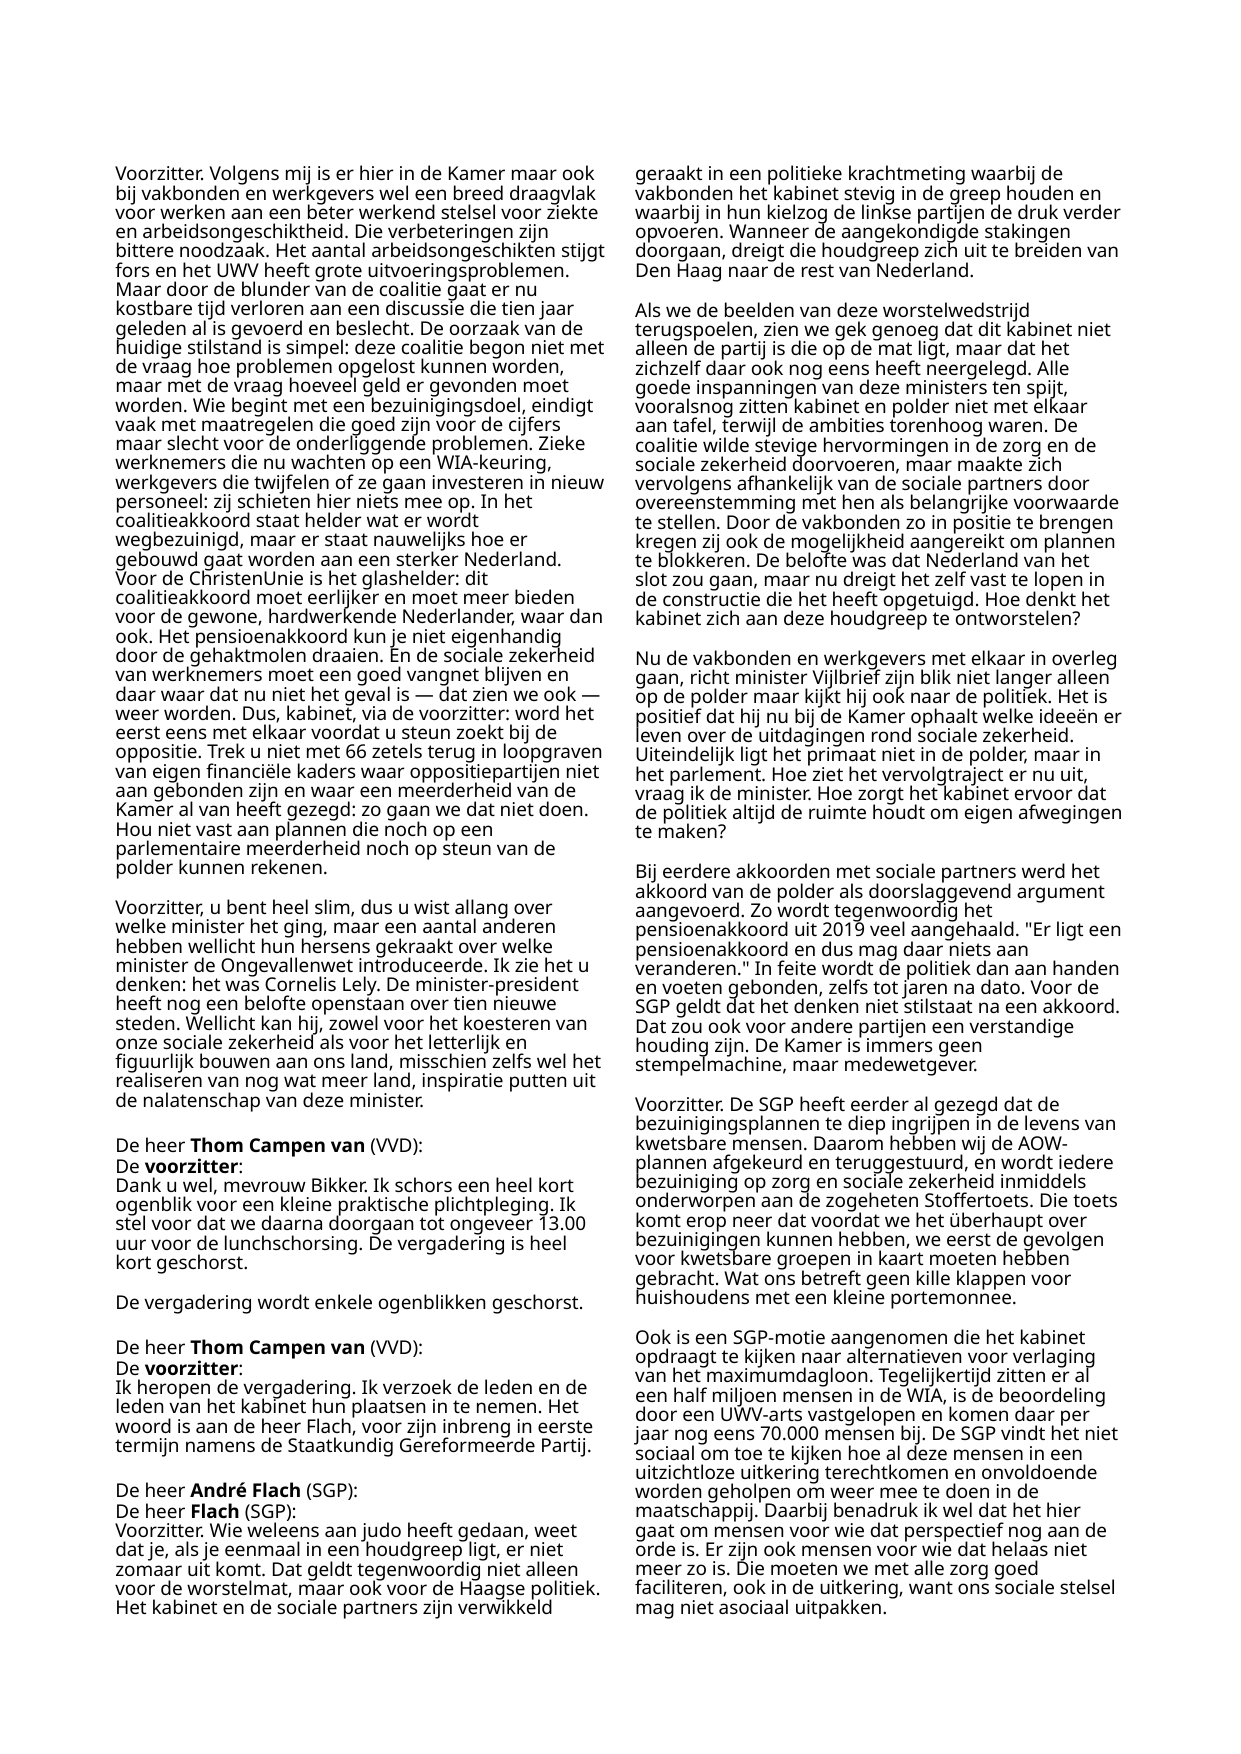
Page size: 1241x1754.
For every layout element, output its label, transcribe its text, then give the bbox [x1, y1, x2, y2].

text Voorzitter. Volgens mij is er hier in de Kamer maar ook bij vakbonden en werkgevers wel een breed draagvlak voor werken aan een beter werkend stelsel voor ziekte en arbeidsongeschiktheid. Die verbeteringen zijn bittere noodzaak. Het aantal arbeidsongeschikten stijgt fors en het UWV heeft grote uitvoeringsproblemen. Maar door de blunder van de coalitie gaat er nu kostbare tijd verloren aan een discussie die tien jaar geleden al is gevoerd en beslecht. De oorzaak van de huidige stilstand is simpel: deze coalitie begon niet met de vraag hoe problemen opgelost kunnen worden, maar met de vraag hoeveel geld er gevonden moet worden. Wie begint met een bezuinigingsdoel, eindigt vaak met maatregelen die goed zijn voor de cijfers maar slecht voor de onderliggende problemen. Zieke werknemers die nu wachten op een WIA-keuring, werkgevers die twijfelen of ze gaan investeren in nieuw personeel: zij schieten hier niets mee op. In het coalitieakkoord staat helder wat er wordt wegbezuinigd, maar er staat nauwelijks hoe er gebouwd gaat worden aan een sterker Nederland. Voor de ChristenUnie is het glashelder: dit coalitieakkoord moet eerlijker en moet meer bieden voor de gewone, hardwerkende Nederlander, waar dan ook. Het pensioenakkoord kun je niet eigenhandig door de gehaktmolen draaien. En de sociale zekerheid van werknemers moet een goed vangnet blijven en daar waar dat nu niet het geval is — dat zien we ook — weer worden. Dus, kabinet, via de voorzitter: word het eerst eens met elkaar voordat u steun zoekt bij de oppositie. Trek u niet met 66 zetels terug in loopgraven van eigen financiële kaders waar oppositiepartijen niet aan gebonden zijn en waar een meerderheid van de Kamer al van heeft gezegd: zo gaan we dat niet doen. Hou niet vast aan plannen die noch op een parlementaire meerderheid noch op steun van de polder kunnen rekenen. [115, 165, 605, 878]
text De vergadering wordt enkele ogenblikken geschorst. [115, 1294, 605, 1313]
text De heer Thom Campen van (VVD): [115, 1334, 605, 1360]
text Ook is een SGP-motie aangenomen die het kabinet opdraagt te kijken naar alternatieven voor verlaging van het maximumdagloon. Tegelijkertijd zitten er al een half miljoen mensen in de WIA, is de beoordeling door een UWV-arts vastgelopen en komen daar per jaar nog eens 70.000 mensen bij. De SGP vindt het niet sociaal om toe te kijken hoe al deze mensen in een uitzichtloze uitkering terechtkomen en onvoldoende worden geholpen om weer mee te doen in de maatschappij. Daarbij benadruk ik wel dat het hier gaat om mensen voor wie dat perspectief nog aan de orde is. Er zijn ook mensen voor wie dat helaas niet meer zo is. Die moeten we met alle zorg goed faciliteren, ook in de uitkering, want ons sociale stelsel mag niet asociaal uitpakken. [635, 1329, 1125, 1618]
text Voorzitter. De SGP heeft eerder al gezegd dat de bezuinigingsplannen te diep ingrijpen in de levens van kwetsbare mensen. Daarom hebben wij de AOW-plannen afgekeurd en teruggestuurd, en wordt iedere bezuiniging op zorg en sociale zekerheid inmiddels onderworpen aan de zogeheten Stoffertoets. Die toets komt erop neer dat voordat we het überhaupt over bezuinigingen kunnen hebben, we eerst de gevolgen voor kwetsbare groepen in kaart moeten hebben gebracht. Wat ons betreft geen kille klappen voor huishoudens met een kleine portemonnee. [635, 1096, 1125, 1308]
text Bij eerdere akkoorden met sociale partners werd het akkoord van de polder als doorslaggevend argument aangevoerd. Zo wordt tegenwoordig het pensioenakkoord uit 2019 veel aangehaald. "Er ligt een pensioenakkoord en dus mag daar niets aan veranderen." In feite wordt de politiek dan aan handen en voeten gebonden, zelfs tot jaren na dato. Voor de SGP geldt dat het denken niet stilstaat na een akkoord. Dat zou ook voor andere partijen een verstandige houding zijn. De Kamer is immers geen stempelmachine, maar medewetgever. [635, 863, 1125, 1075]
text geraakt in een politieke krachtmeting waarbij de vakbonden het kabinet stevig in de greep houden en waarbij in hun kielzog de linkse partijen de druk verder opvoeren. Wanneer de aangekondigde stakingen doorgaan, dreigt die houdgreep zich uit te breiden van Den Haag naar de rest van Nederland. [635, 165, 1125, 281]
text Dank u wel, mevrouw Bikker. Ik schors een heel kort ogenblik voor een kleine praktische plichtpleging. Ik stel voor dat we daarna doorgaan tot ongeveer 13.00 uur voor de lunchschorsing. De vergadering is heel kort geschorst. [115, 1177, 605, 1273]
text De heer Flach (SGP): [115, 1503, 605, 1522]
text De voorzitter: [115, 1158, 605, 1177]
text Als we de beelden van deze worstelwedstrijd terugspoelen, zien we gek genoeg dat dit kabinet niet alleen de partij is die op de mat ligt, maar dat het zichzelf daar ook nog eens heeft neergelegd. Alle goede inspanningen van deze ministers ten spijt, vooralsnog zitten kabinet en polder niet met elkaar aan tafel, terwijl de ambities torenhoog waren. De coalitie wilde stevige hervormingen in de zorg en de sociale zekerheid doorvoeren, maar maakte zich vervolgens afhankelijk van de sociale partners door overeenstemming met hen als belangrijke voorwaarde te stellen. Door de vakbonden zo in positie te brengen kregen zij ook de mogelijkheid aangereikt om plannen te blokkeren. De belofte was dat Nederland van het slot zou gaan, maar nu dreigt het zelf vast te lopen in de constructie die het heeft opgetuigd. Hoe denkt het kabinet zich aan deze houdgreep te ontworstelen? [635, 302, 1125, 629]
text De voorzitter: [115, 1360, 605, 1379]
text Ik heropen de vergadering. Ik verzoek de leden en de leden van het kabinet hun plaatsen in te nemen. Het woord is aan de heer Flach, voor zijn inbreng in eerste termijn namens de Staatkundig Gereformeerde Partij. [115, 1379, 605, 1456]
text Voorzitter. Wie weleens aan judo heeft gedaan, weet dat je, als je eenmaal in een houdgreep ligt, er niet zomaar uit komt. Dat geldt tegenwoordig niet alleen voor de worstelmat, maar ook voor de Haagse politiek. Het kabinet en de sociale partners zijn verwikkeld [115, 1522, 605, 1618]
text Voorzitter, u bent heel slim, dus u wist allang over welke minister het ging, maar een aantal anderen hebben wellicht hun hersens gekraakt over welke minister de Ongevallenwet introduceerde. Ik zie het u denken: het was Cornelis Lely. De minister-president heeft nog een belofte openstaan over tien nieuwe steden. Wellicht kan hij, zowel voor het koesteren van onze sociale zekerheid als voor het letterlijk en figuurlijk bouwen aan ons land, misschien zelfs wel het realiseren van nog wat meer land, inspiratie putten uit de nalatenschap van deze minister. [115, 899, 605, 1111]
text Nu de vakbonden en werkgevers met elkaar in overleg gaan, richt minister Vijlbrief zijn blik niet langer alleen op de polder maar kijkt hij ook naar de politiek. Het is positief dat hij nu bij de Kamer ophaalt welke ideeën er leven over de uitdagingen rond sociale zekerheid. Uiteindelijk ligt het primaat niet in de polder, maar in het parlement. Hoe ziet het vervolgtraject er nu uit, vraag ik de minister. Hoe zorgt het kabinet ervoor dat de politiek altijd de ruimte houdt om eigen afwegingen te maken? [635, 650, 1125, 843]
text De heer André Flach (SGP): [115, 1477, 605, 1503]
text De heer Thom Campen van (VVD): [115, 1132, 605, 1158]
